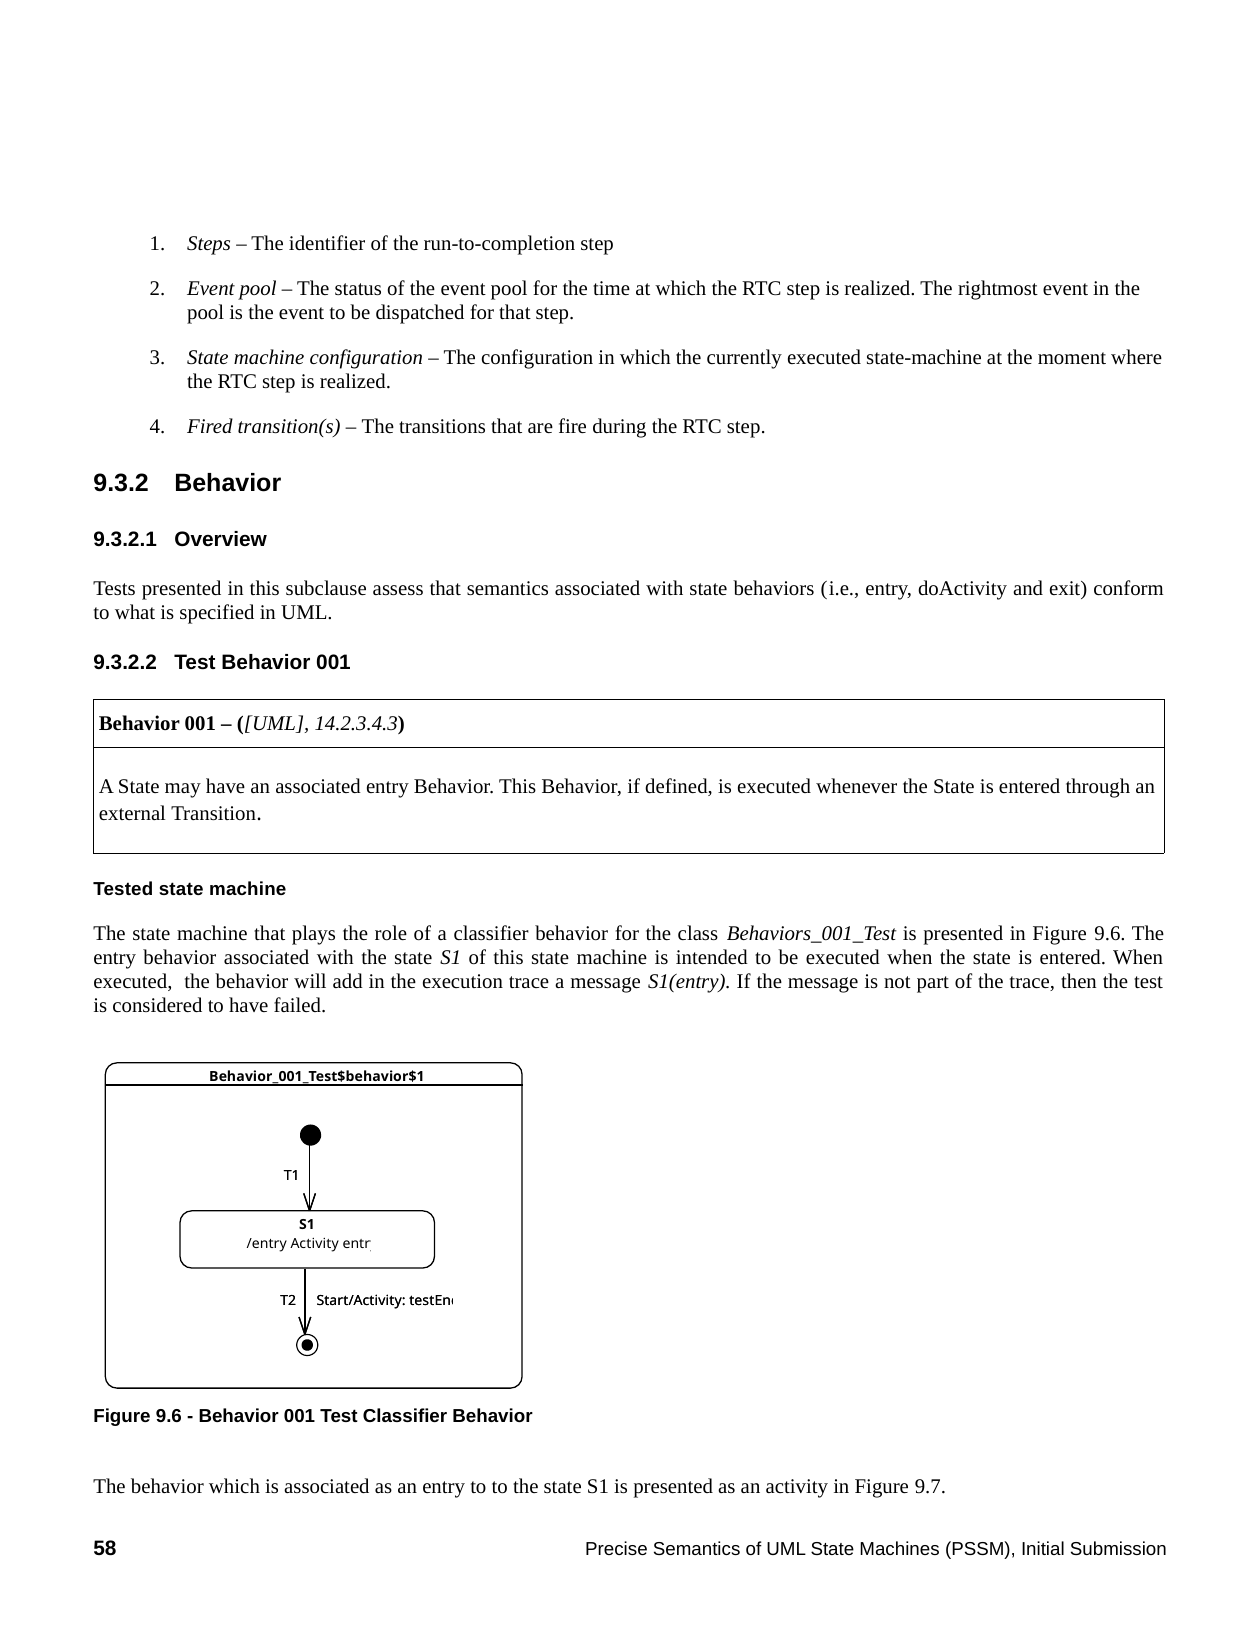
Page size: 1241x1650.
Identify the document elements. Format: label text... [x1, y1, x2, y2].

subtitle Behavior [93, 468, 1164, 497]
text Figure 9.6 - Behavior 001 Test Classifier Behavior [93, 1051, 643, 1426]
text The behavior which is associated as an entry to to the state S1 is presented as an activity in Figure 9.7. [93, 1474, 1164, 1498]
table_header Behavior 001 – ([UML], 14.2.3.4.3) [94, 700, 1164, 747]
subtitle Test Behavior 001 [93, 649, 1164, 674]
subtitle Tested state machine [93, 878, 1164, 900]
table_cell A State may have an associated entry Behavior. This Behavior, if defined, is executed whenever the State is entered through an external Transition. [94, 748, 1164, 853]
list State machine configuration – The configuration in which the currently executed state-machine at the moment where the RTC step is realized. [149, 345, 1164, 393]
list Fired transition(s) – The transitions that are fire during the RTC step. [149, 414, 1164, 438]
list Steps – The identifier of the run-to-completion step [149, 231, 1164, 255]
subtitle Overview [93, 526, 1164, 551]
text The state machine that plays the role of a classifier behavior for the class Behaviors_001_Test is presented in Figure 9.6. The entry behavior associated with the state S1 of this state machine is intended to be executed when the state is entered. When executed, the behavior will add in the execution trace a message S1(entry). If the message is not part of the trace, then the test is considered to have failed. [93, 921, 1164, 1017]
list Event pool – The status of the event pool for the time at which the RTC step is realized. The rightmost event in the pool is the event to be dispatched for that step. [149, 276, 1164, 324]
text Tests presented in this subclause assess that semantics associated with state behaviors (i.e., entry, doActivity and exit) conform to what is specified in UML. [93, 576, 1164, 624]
